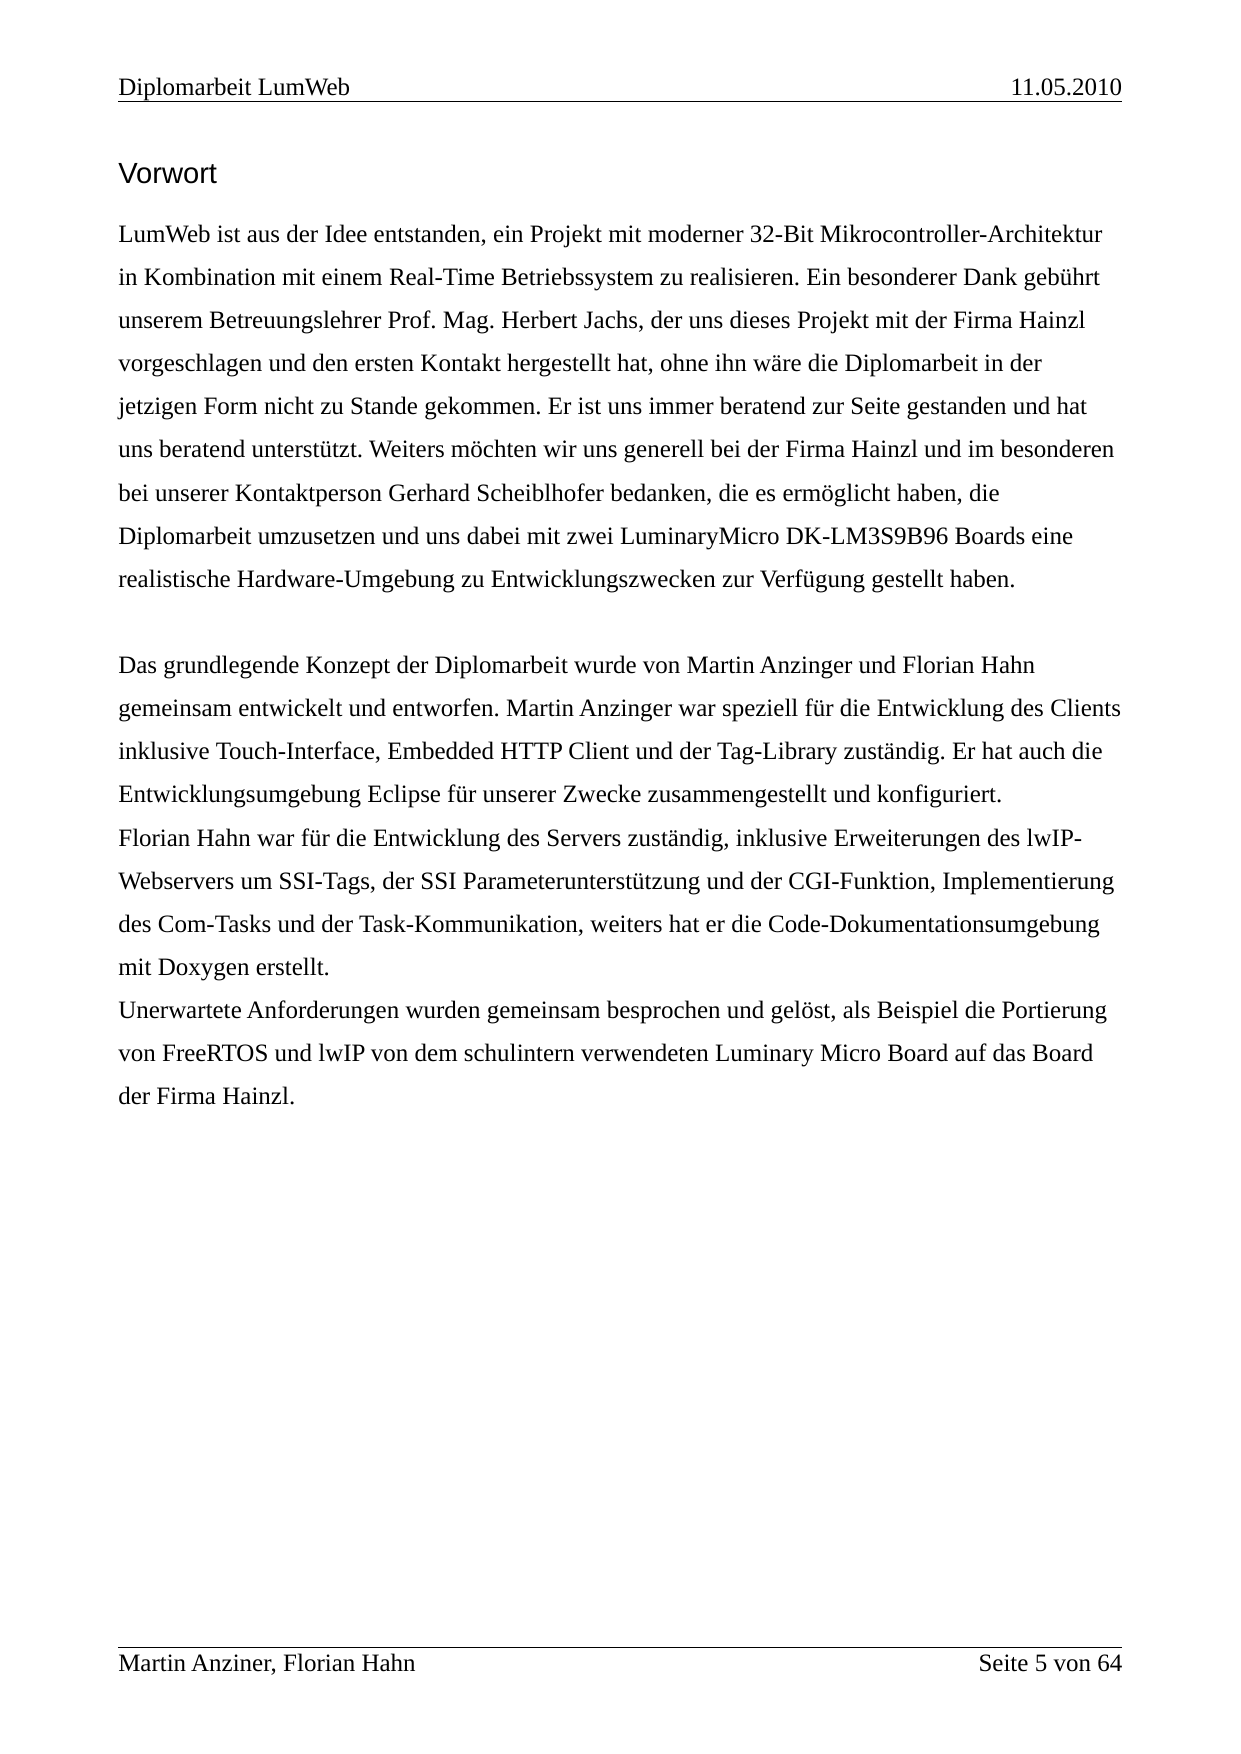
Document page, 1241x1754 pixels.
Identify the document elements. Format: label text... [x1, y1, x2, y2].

text Florian Hahn war für die Entwicklung des Servers zuständig, inklusive Erweiterungen des lwIP-Webservers um SSI-Tags, der SSI Parameterunterstützung und der CGI-Funktion, Implementierung des Com-Tasks und der Task-Kommunikation, weiters hat er die Code-Dokumentationsumgebung mit Doxygen erstellt. [118, 823, 1122, 981]
text Das grundlegende Konzept der Diplomarbeit wurde von Martin Anzinger und Florian Hahn gemeinsam entwickelt und entworfen. Martin Anzinger war speziell für die Entwicklung des Clients inklusive Touch-Interface, Embedded HTTP Client und der Tag-Library zuständig. Er hat auch die Entwicklungsumgebung Eclipse für unserer Zwecke zusammengestellt und konfiguriert. [118, 650, 1122, 808]
text Unerwartete Anforderungen wurden gemeinsam besprochen und gelöst, als Beispiel die Portierung von FreeRTOS und lwIP von dem schulintern verwendeten Luminary Micro Board auf das Board der Firma Hainzl. [118, 995, 1122, 1110]
text LumWeb ist aus der Idee entstanden, ein Projekt mit moderner 32-Bit Mikrocontroller-Architektur in Kombination mit einem Real-Time Betriebssystem zu realisieren. Ein besonderer Dank gebührt unserem Betreuungslehrer Prof. Mag. Herbert Jachs, der uns dieses Projekt mit der Firma Hainzl vorgeschlagen und den ersten Kontakt hergestellt hat, ohne ihn wäre die Diplomarbeit in der jetzigen Form nicht zu Stande gekommen. Er ist uns immer beratend zur Seite gestanden und hat uns beratend unterstützt. Weiters möchten wir uns generell bei der Firma Hainzl und im besonderen bei unserer Kontaktperson Gerhard Scheiblhofer bedanken, die es ermöglicht haben, die Diplomarbeit umzusetzen und uns dabei mit zwei LuminaryMicro DK-LM3S9B96 Boards eine realistische Hardware-Umgebung zu Entwicklungszwecken zur Verfügung gestellt haben. [118, 219, 1122, 593]
subtitle Vorwort [118, 156, 1122, 190]
